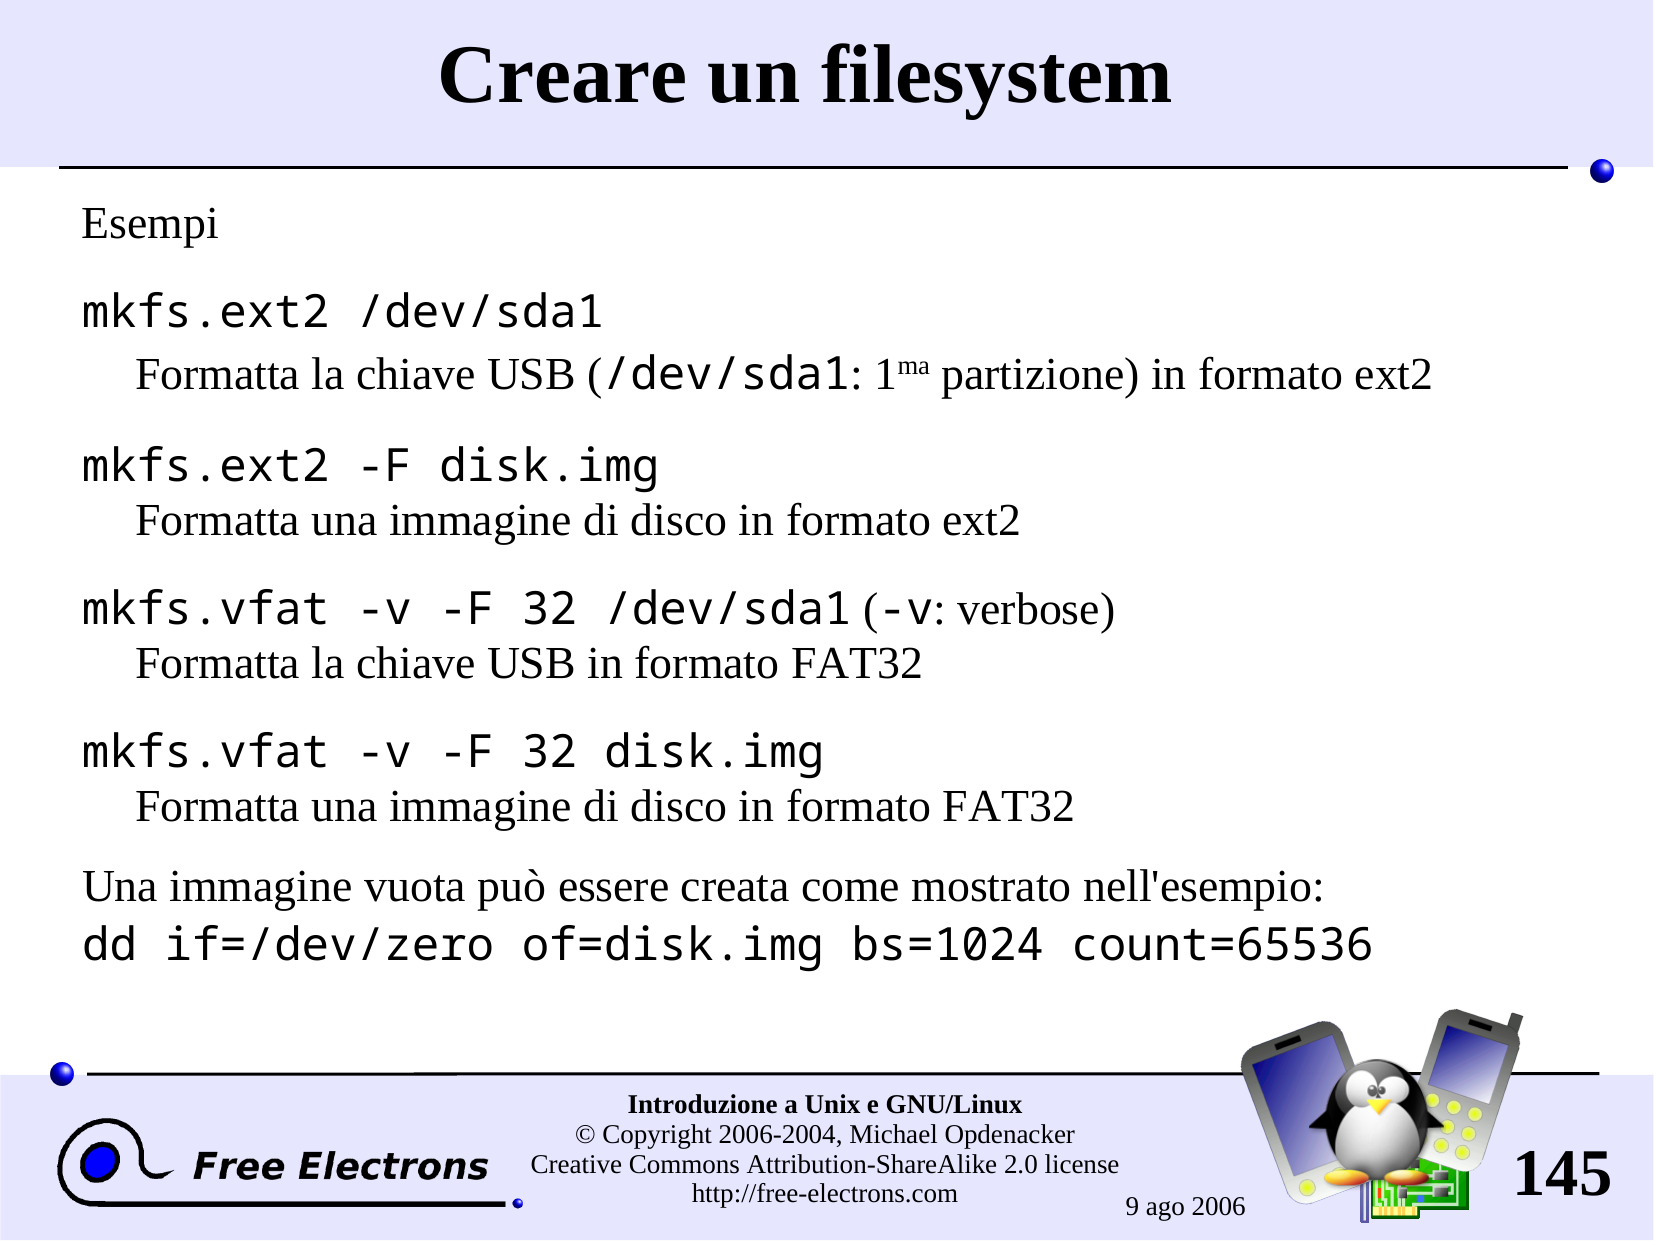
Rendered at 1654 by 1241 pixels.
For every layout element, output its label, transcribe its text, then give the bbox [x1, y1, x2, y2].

list Esempi mkfs.ext2 /dev/sda1 Formatta la chiave USB (/dev/sda1: 1ma partizione) in formato ext2 mkfs.ext2 -F disk.img Formatta una immagine di disco in formato ext2 mkfs.vfat -v -F 32 /dev/sda1 (-v: verbose) Formatta la chiave USB in formato FAT32 mkfs.vfat -v -F 32 disk.img Formatta una immagine di disco in formato FAT32 Una immagine vuota può essere creata come mostrato nell'esempio: dd if=/dev/zero of=disk.img bs=1024 count=65536 [64, 197, 1554, 1048]
picture [1224, 1048, 1527, 1241]
picture [50, 1107, 527, 1216]
title Creare un filesystem [60, 20, 1551, 130]
